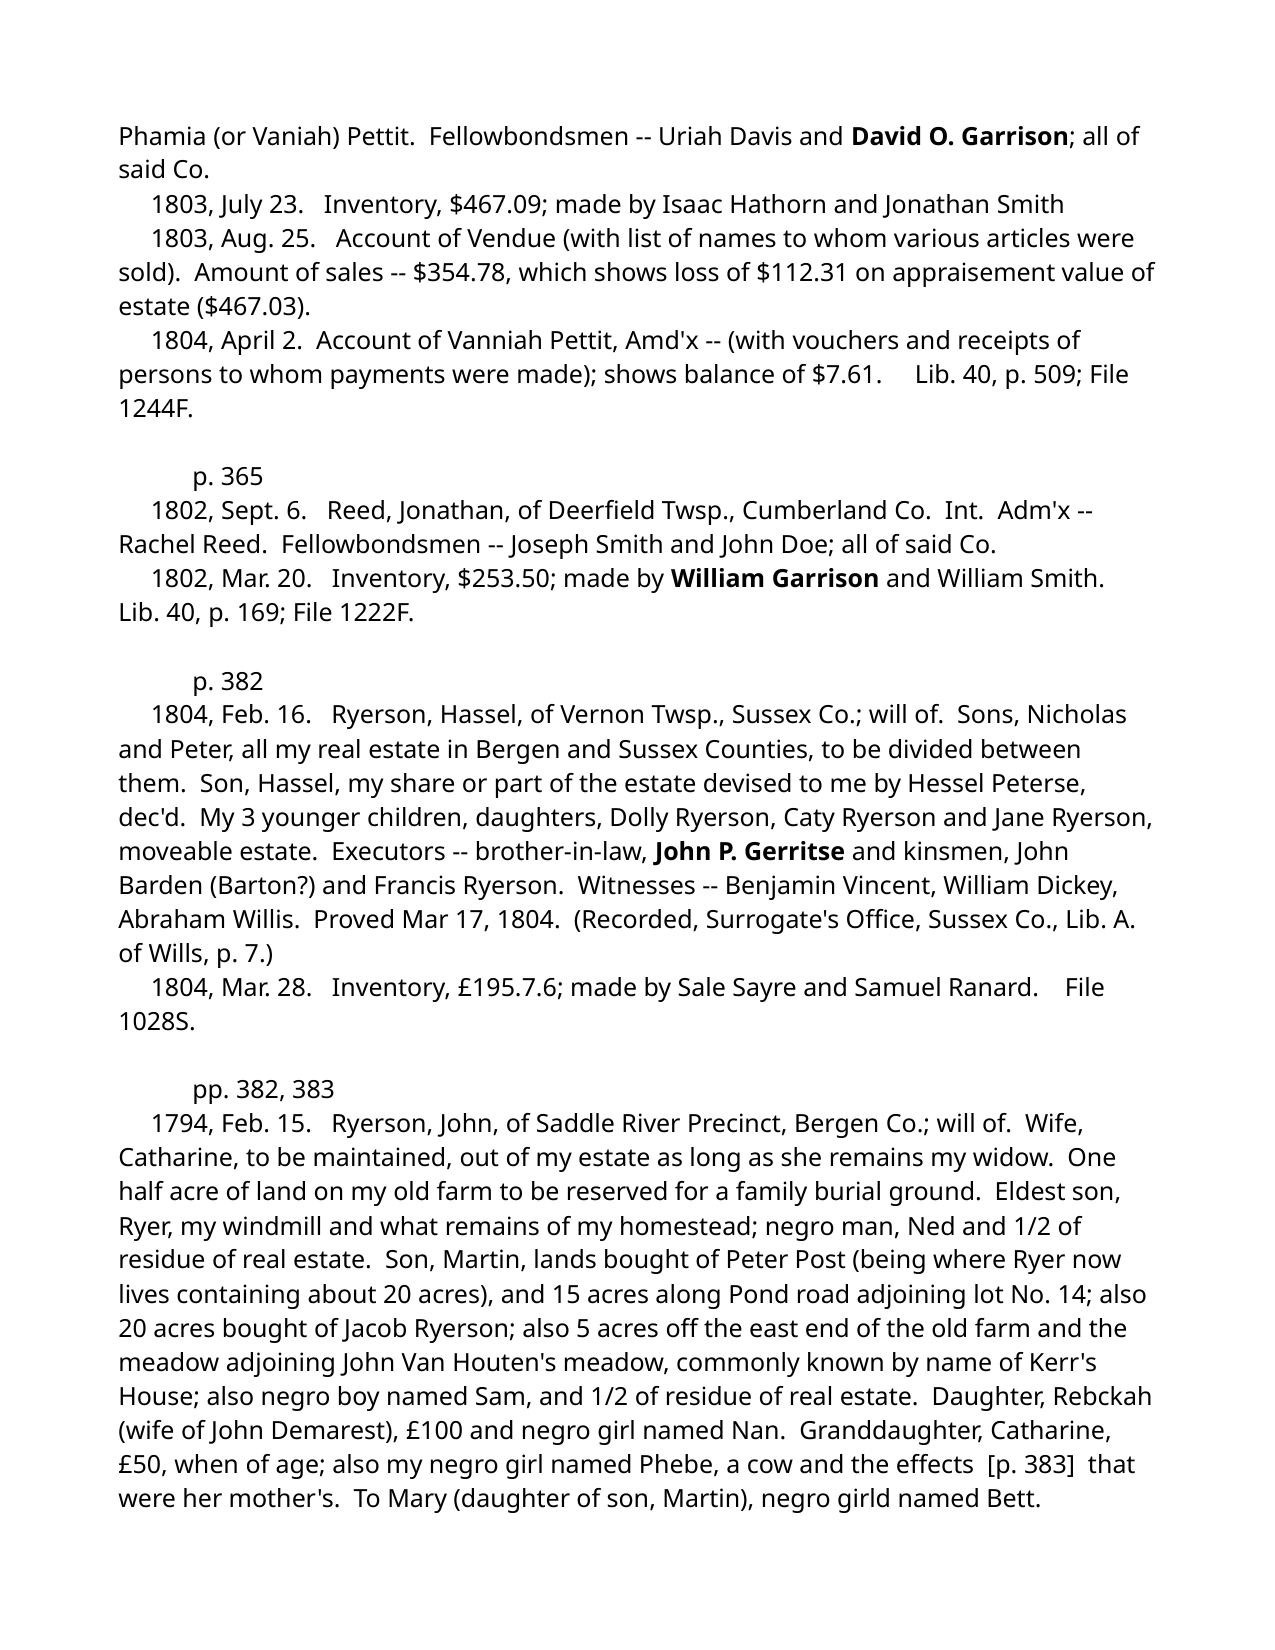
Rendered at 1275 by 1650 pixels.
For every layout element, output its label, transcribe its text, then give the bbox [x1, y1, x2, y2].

text 1804, April 2. Account of Vanniah Pettit, Amd'x -- (with vouchers and receipts of persons to whom payments were made); shows balance of $7.61. Lib. 40, p. 509; File 1244F. [118, 322, 1157, 425]
text 1804, Mar. 28. Inventory, £195.7.6; made by Sale Sayre and Samuel Ranard. File 1028S. [118, 970, 1157, 1038]
text 1804, Feb. 16. Ryerson, Hassel, of Vernon Twsp., Sussex Co.; will of. Sons, Nicholas and Peter, all my real estate in Bergen and Sussex Counties, to be divided between them. Son, Hassel, my share or part of the estate devised to me by Hessel Peterse, dec'd. My 3 younger children, daughters, Dolly Ryerson, Caty Ryerson and Jane Ryerson, moveable estate. Executors -- brother-in-law, John P. Gerritse and kinsmen, John Barden (Barton?) and Francis Ryerson. Witnesses -- Benjamin Vincent, William Dickey, Abraham Willis. Proved Mar 17, 1804. (Recorded, Surrogate's Office, Sussex Co., Lib. A. of Wills, p. 7.) [118, 697, 1157, 970]
text 1803, Aug. 25. Account of Vendue (with list of names to whom various articles were sold). Amount of sales -- $354.78, which shows loss of $112.31 on appraisement value of estate ($467.03). [118, 220, 1157, 322]
text 1803, July 23. Inventory, $467.09; made by Isaac Hathorn and Jonathan Smith [118, 186, 1157, 220]
text p. 382 [118, 663, 1157, 697]
text 1794, Feb. 15. Ryerson, John, of Saddle River Precinct, Bergen Co.; will of. Wife, Catharine, to be maintained, out of my estate as long as she remains my widow. One half acre of land on my old farm to be reserved for a family burial ground. Eldest son, Ryer, my windmill and what remains of my homestead; negro man, Ned and 1/2 of residue of real estate. Son, Martin, lands bought of Peter Post (being where Ryer now lives containing about 20 acres), and 15 acres along Pond road adjoining lot No. 14; also 20 acres bought of Jacob Ryerson; also 5 acres off the east end of the old farm and the meadow adjoining John Van Houten's meadow, commonly known by name of Kerr's House; also negro boy named Sam, and 1/2 of residue of real estate. Daughter, Rebckah (wife of John Demarest), £100 and negro girl named Nan. Granddaughter, Catharine, £50, when of age; also my negro girl named Phebe, a cow and the effects [p. 383] that were her mother's. To Mary (daughter of son, Martin), negro girld named Bett. [118, 1106, 1157, 1515]
text -- Phamia (or Vaniah) Pettit. Fellowbondsmen -- Uriah Davis and David O. Garrison; all of said Co. [118, 118, 1157, 186]
text 1802, Mar. 20. Inventory, $253.50; made by William Garrison and William Smith. [118, 561, 1157, 595]
text pp. 382, 383 [118, 1072, 1157, 1106]
text 1802, Sept. 6. Reed, Jonathan, of Deerfield Twsp., Cumberland Co. Int. Adm'x -- Rachel Reed. Fellowbondsmen -- Joseph Smith and John Doe; all of said Co. [118, 493, 1157, 561]
text p. 365 [118, 459, 1157, 493]
text Lib. 40, p. 169; File 1222F. [118, 595, 1157, 629]
